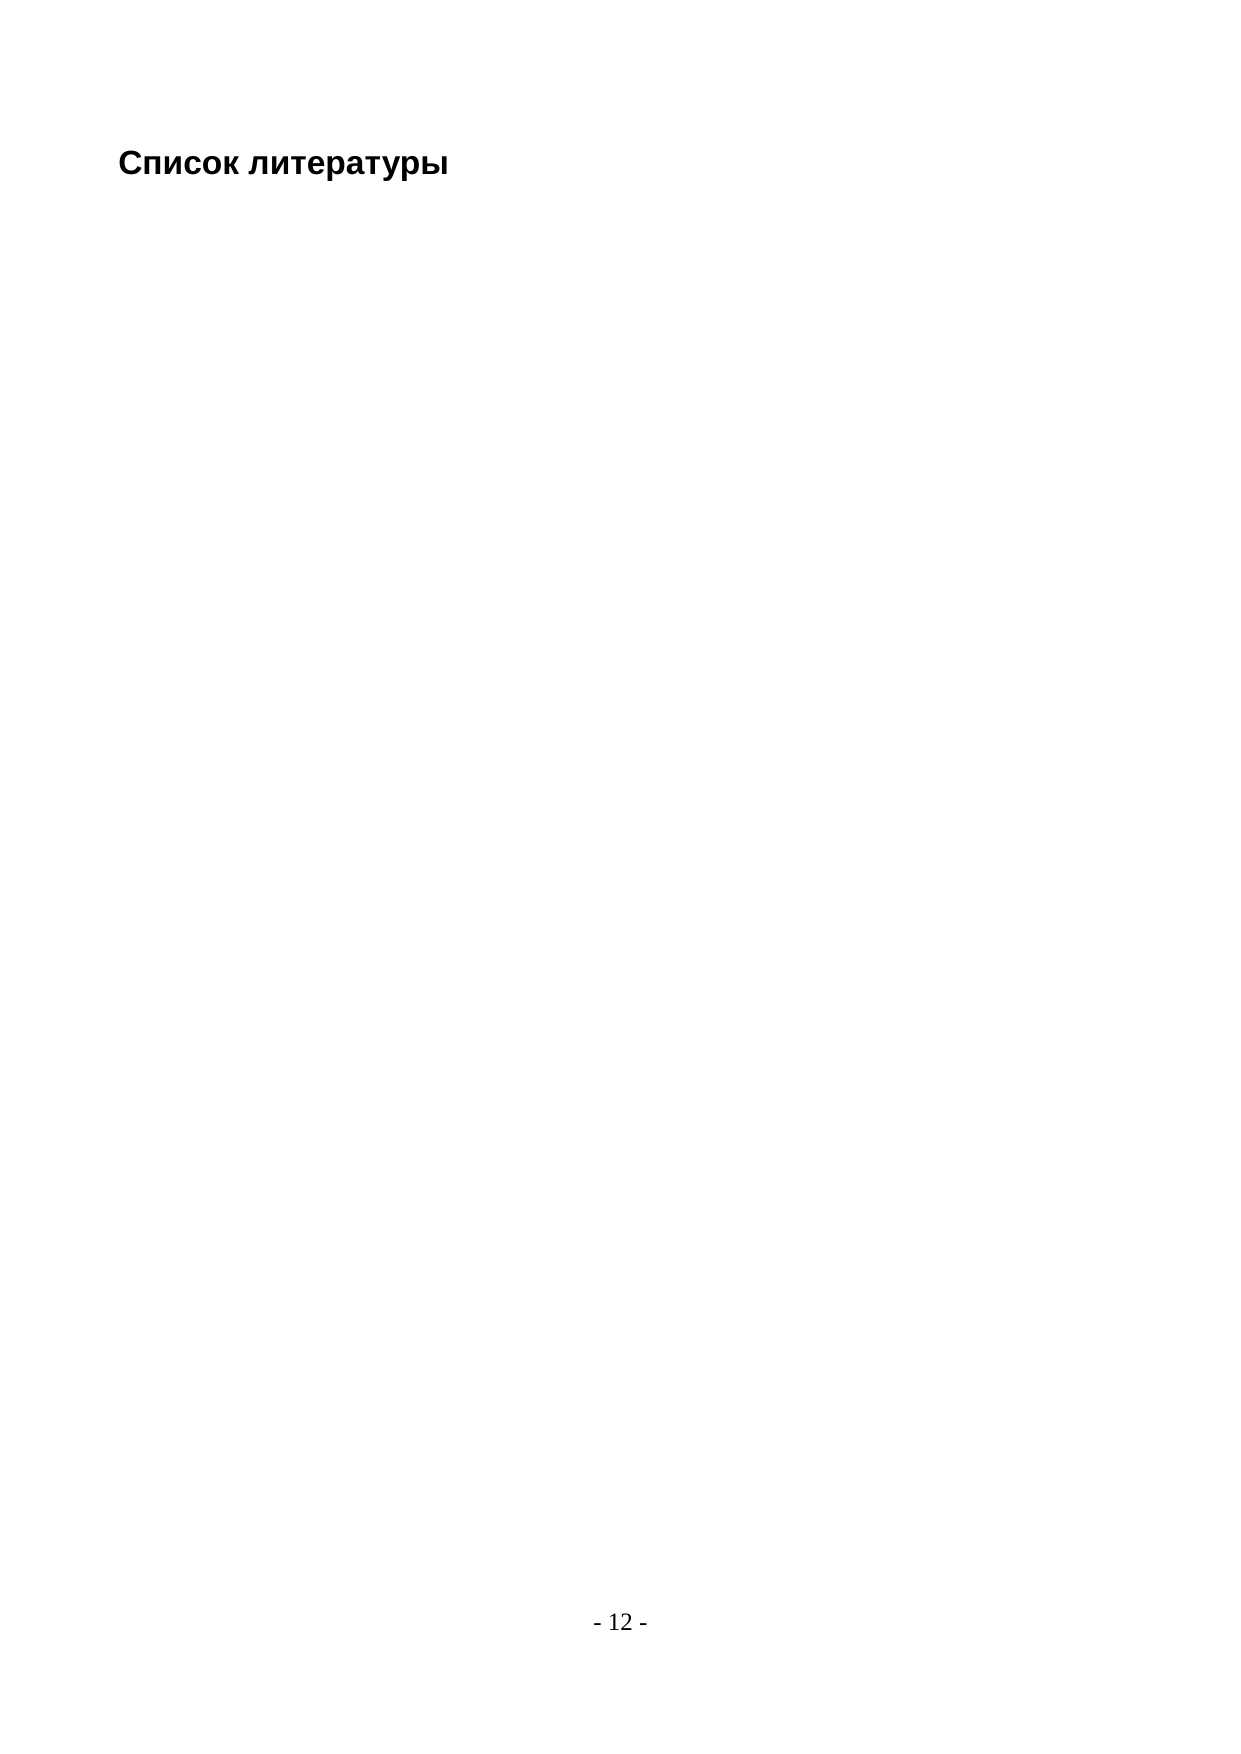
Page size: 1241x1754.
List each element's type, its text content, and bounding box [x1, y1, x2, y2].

subtitle Список литературы [118, 143, 1122, 182]
